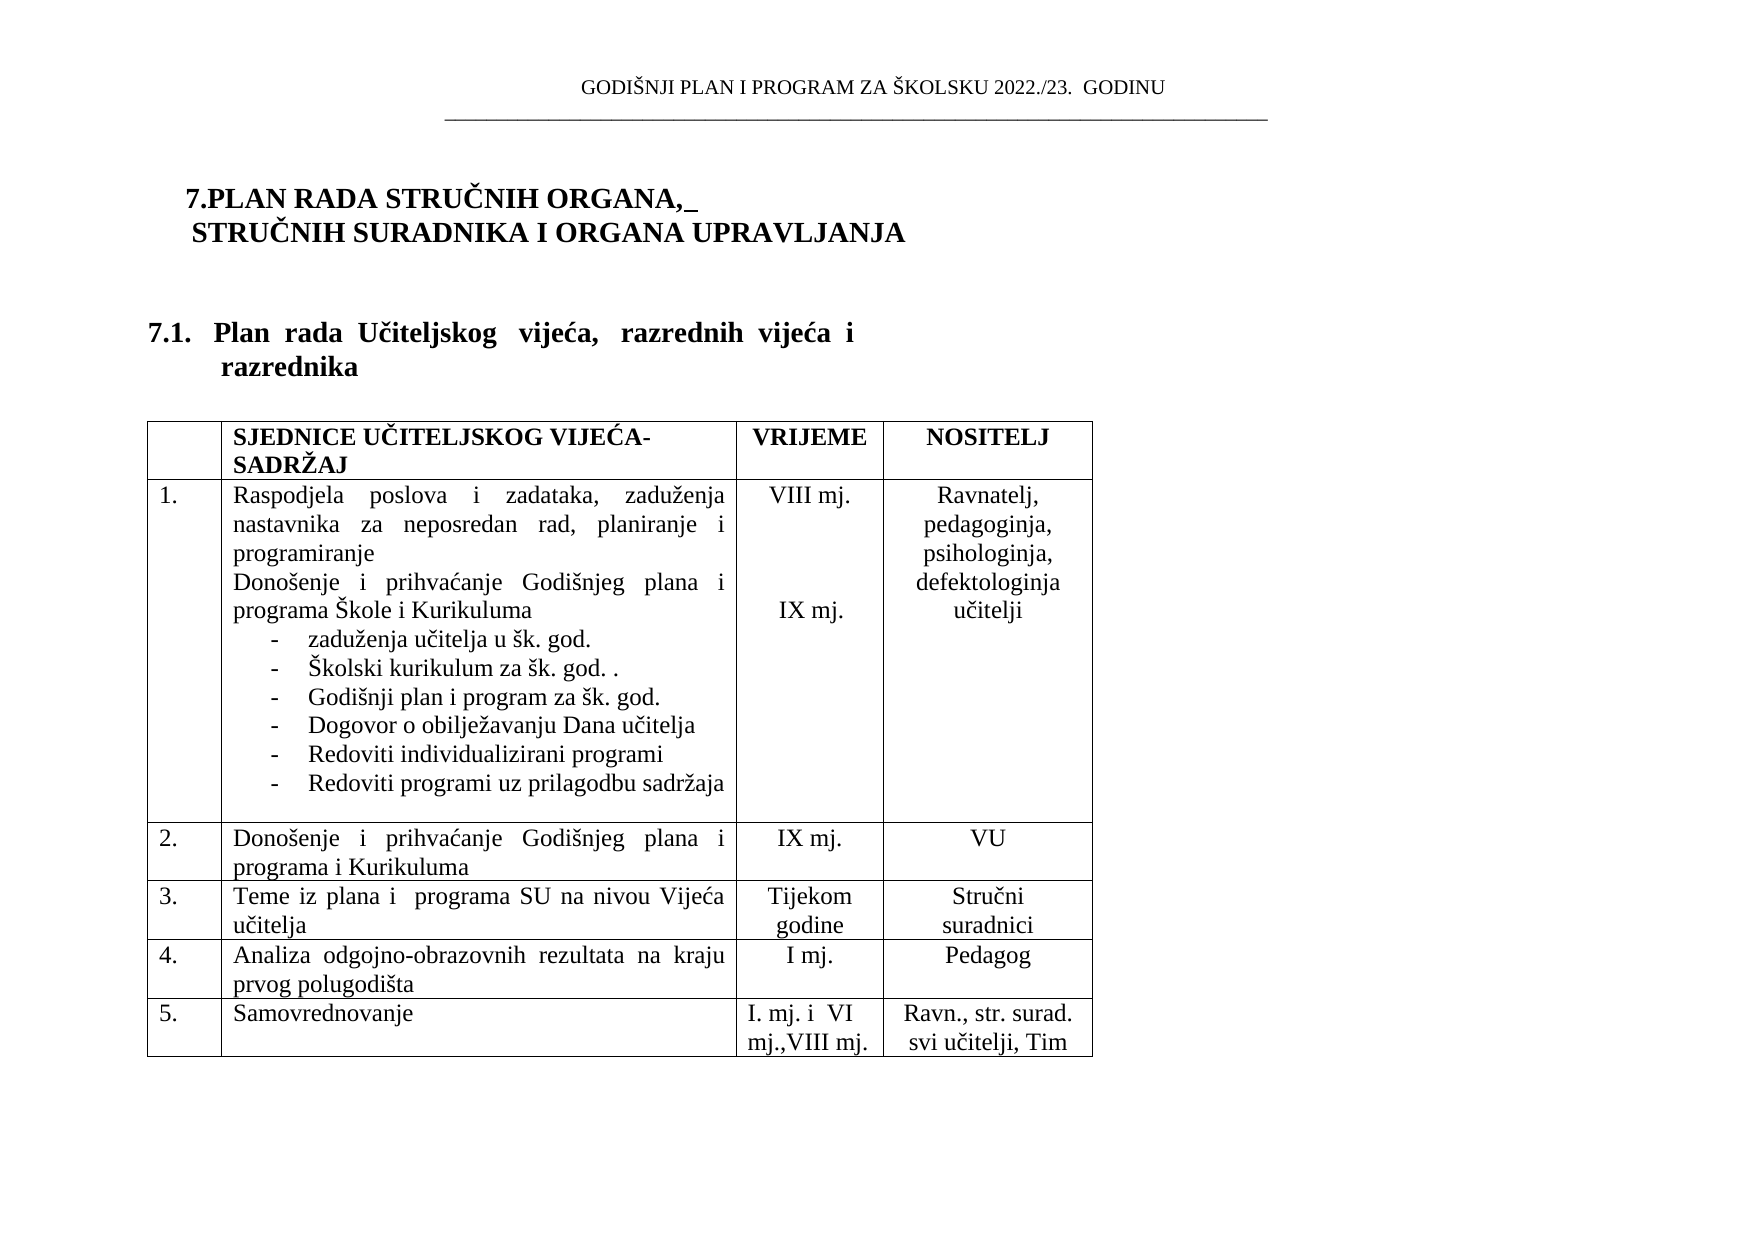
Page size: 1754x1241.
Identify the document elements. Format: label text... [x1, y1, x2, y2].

table_cell Tijekom godine [737, 881, 883, 939]
table_cell Samovrednovanje [222, 999, 736, 1056]
table_cell 4. [148, 940, 221, 997]
table_cell IX mj. [737, 823, 883, 880]
table_cell VU [884, 823, 1092, 880]
table_cell I. mj. i VI mj.,VIII mj. [737, 999, 883, 1056]
table_cell Donošenje i prihvaćanje Godišnjeg plana i programa i Kurikuluma [222, 823, 736, 880]
table_cell Ravnatelj, pedagoginja, psihologinja, defektologinja učitelji [884, 480, 1092, 822]
table_cell I mj. [737, 940, 883, 997]
table_header [148, 422, 221, 479]
table_cell Stručni suradnici [884, 881, 1092, 939]
table_header NOSITELJ [884, 422, 1092, 479]
table_cell VIII mj. IX mj. [737, 480, 883, 822]
table_header SJEDNICE UČITELJSKOG VIJEĆA- SADRŽAJ [222, 422, 736, 479]
table_cell 2. [148, 823, 221, 880]
table_cell Raspodjela poslova i zadataka, zaduženja nastavnika za neposredan rad, planiranje i programiranje Donošenje i prihvaćanje Godišnjeg plana i programa Škole i Kurikuluma zaduženja učitelja u šk. god. Školski kurikulum za šk. god. . Godišnji plan i program za šk. god. Dogovor o obilježavanju Dana učitelja Redoviti individualizirani programi Redoviti programi uz prilagodbu sadržaja [222, 480, 736, 822]
text razrednika [148, 349, 1636, 382]
table_cell 3. [148, 881, 221, 939]
text STRUČNIH SURADNIKA I ORGANA UPRAVLJANJA [148, 215, 1636, 248]
table_cell Teme iz plana i programa SU na nivou Vijeća učitelja [222, 881, 736, 939]
table_cell 5. [148, 999, 221, 1056]
table_cell Analiza odgojno-obrazovnih rezultata na kraju prvog polugodišta [222, 940, 736, 997]
table_header VRIJEME [737, 422, 883, 479]
table_cell Ravn., str. surad. svi učitelji, Tim [884, 999, 1092, 1056]
text 7.PLAN RADA STRUČNIH ORGANA, [185, 181, 1636, 215]
table_cell 1. [148, 480, 221, 822]
text 7.1. Plan rada Učiteljskog vijeća, razrednih vijeća i [148, 315, 1636, 349]
table_cell Pedagog [884, 940, 1092, 997]
